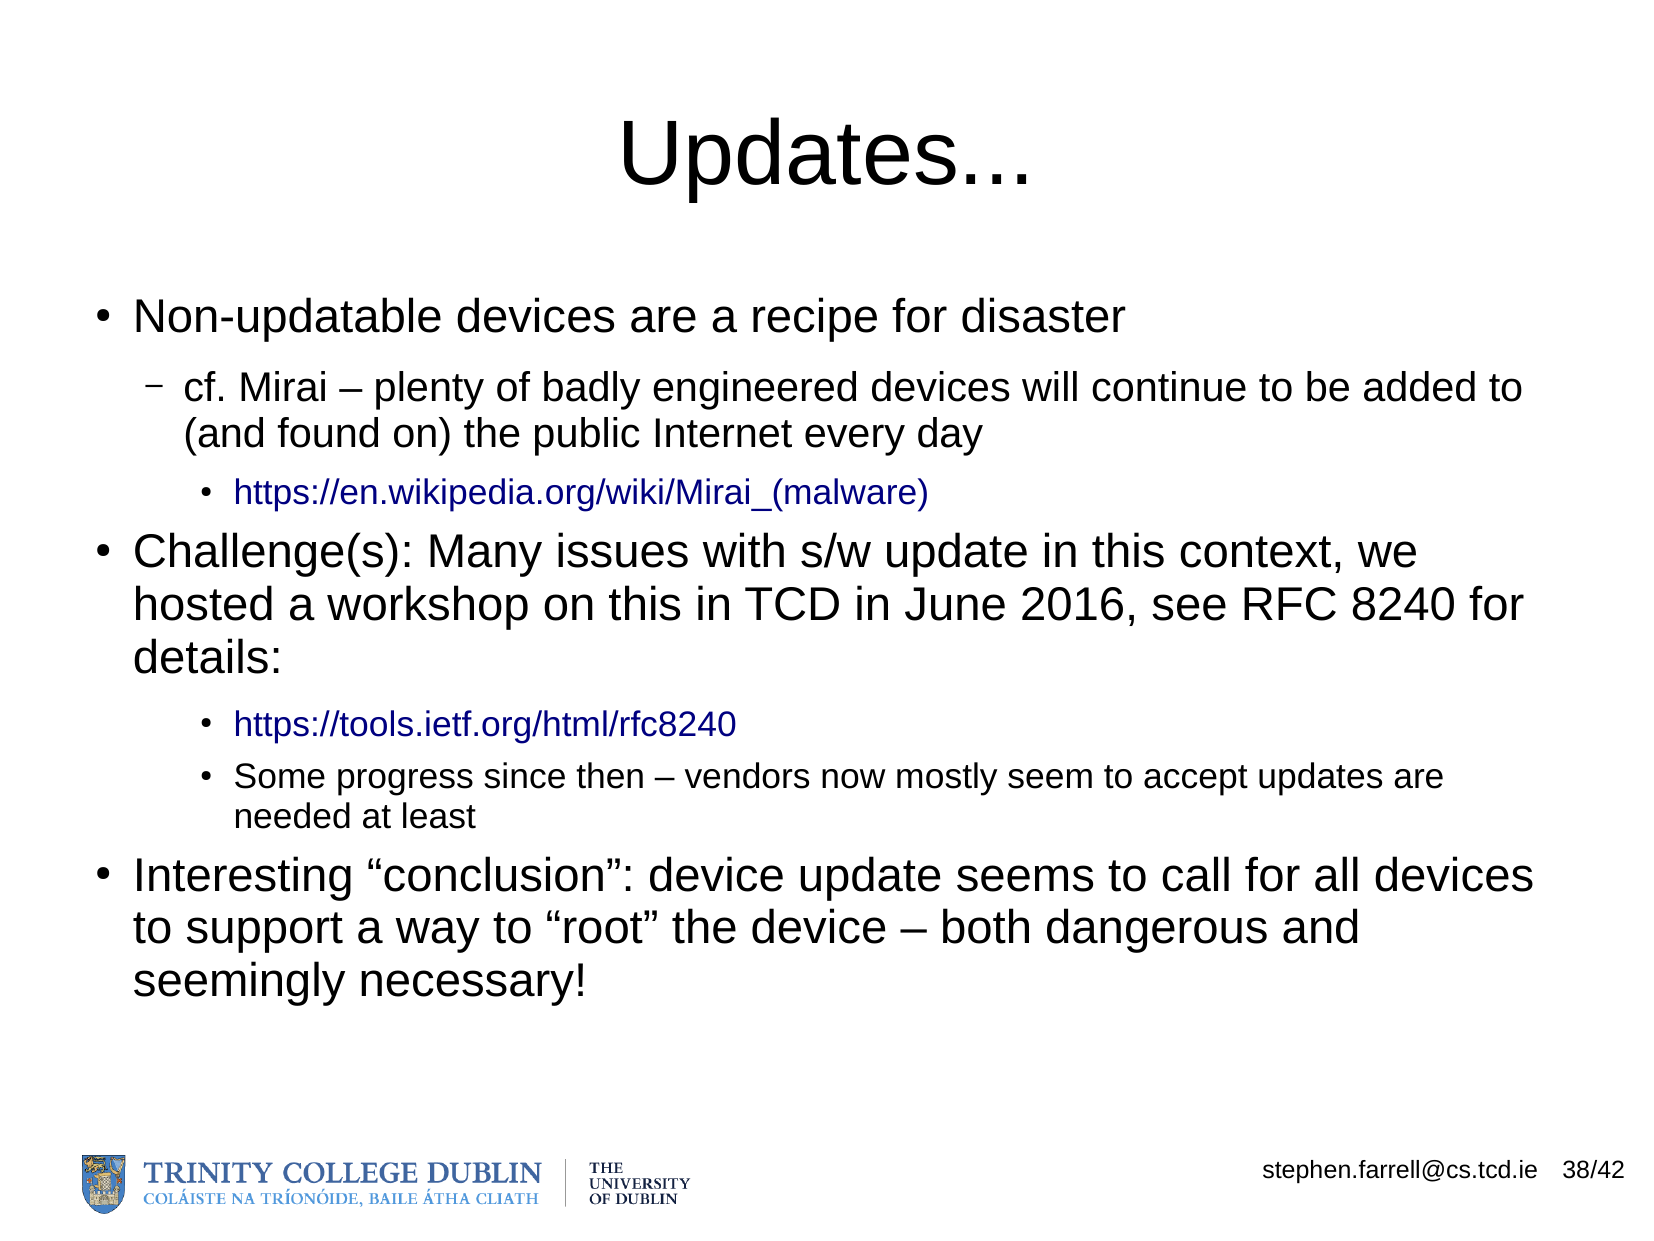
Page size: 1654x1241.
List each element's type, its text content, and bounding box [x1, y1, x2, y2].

title Updates... [82, 49, 1571, 257]
list Non-updatable devices are a recipe for disaster cf. Mirai – plenty of badly engineered devices will continue to be added to (and found on) the public Internet every day https://en.wikipedia.org/wiki/Mirai_(malware) Challenge(s): Many issues with s/w update in this context, we hosted a workshop on this in TCD in June 2016, see RFC 8240 for details: https://tools.ietf.org/html/rfc8240 Some progress since then – vendors now mostly seem to accept updates are needed at least Interesting “conclusion”: device update seems to call for all devices to support a way to “root” the device – both dangerous and seemingly necessary! [82, 290, 1571, 1010]
picture [82, 1155, 694, 1214]
